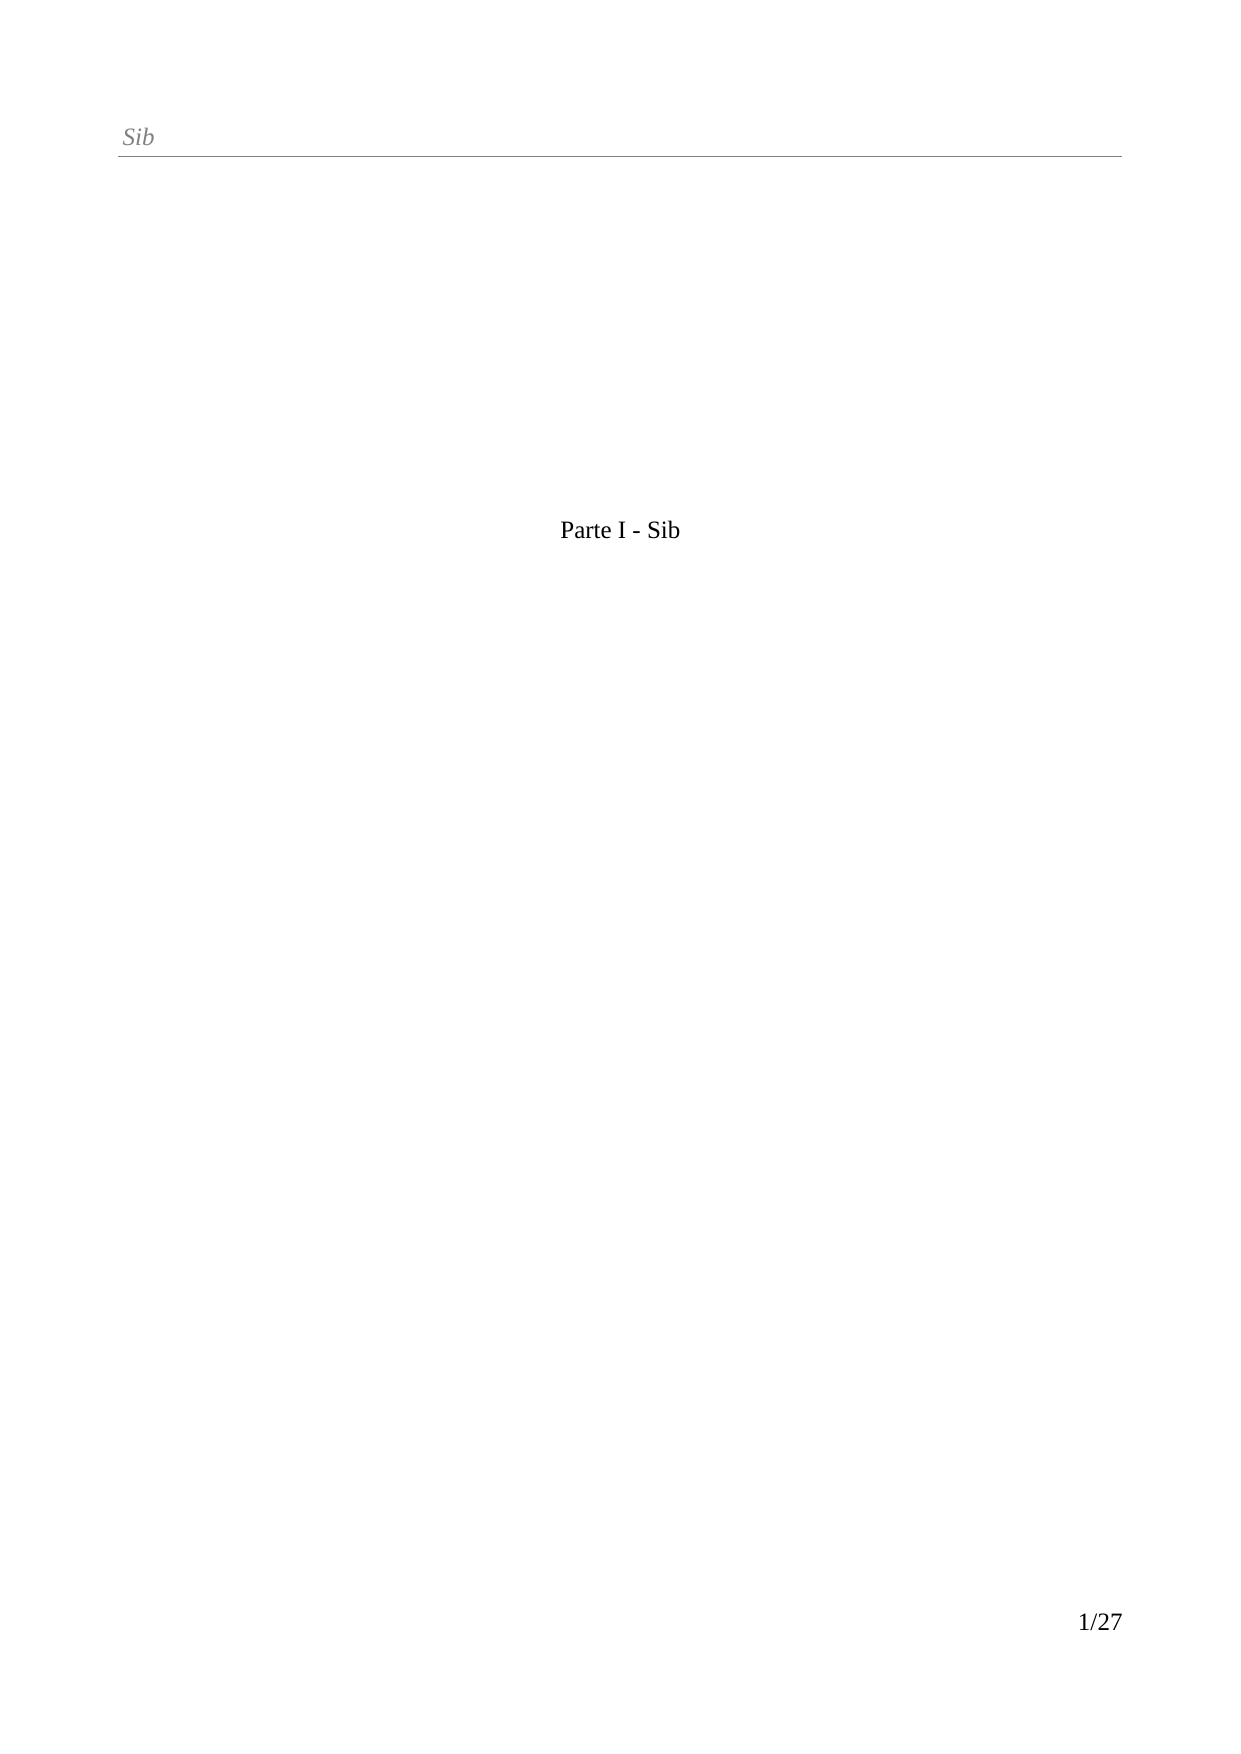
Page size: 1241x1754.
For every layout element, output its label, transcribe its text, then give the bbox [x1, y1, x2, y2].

text Parte I - Sib [118, 515, 1122, 544]
